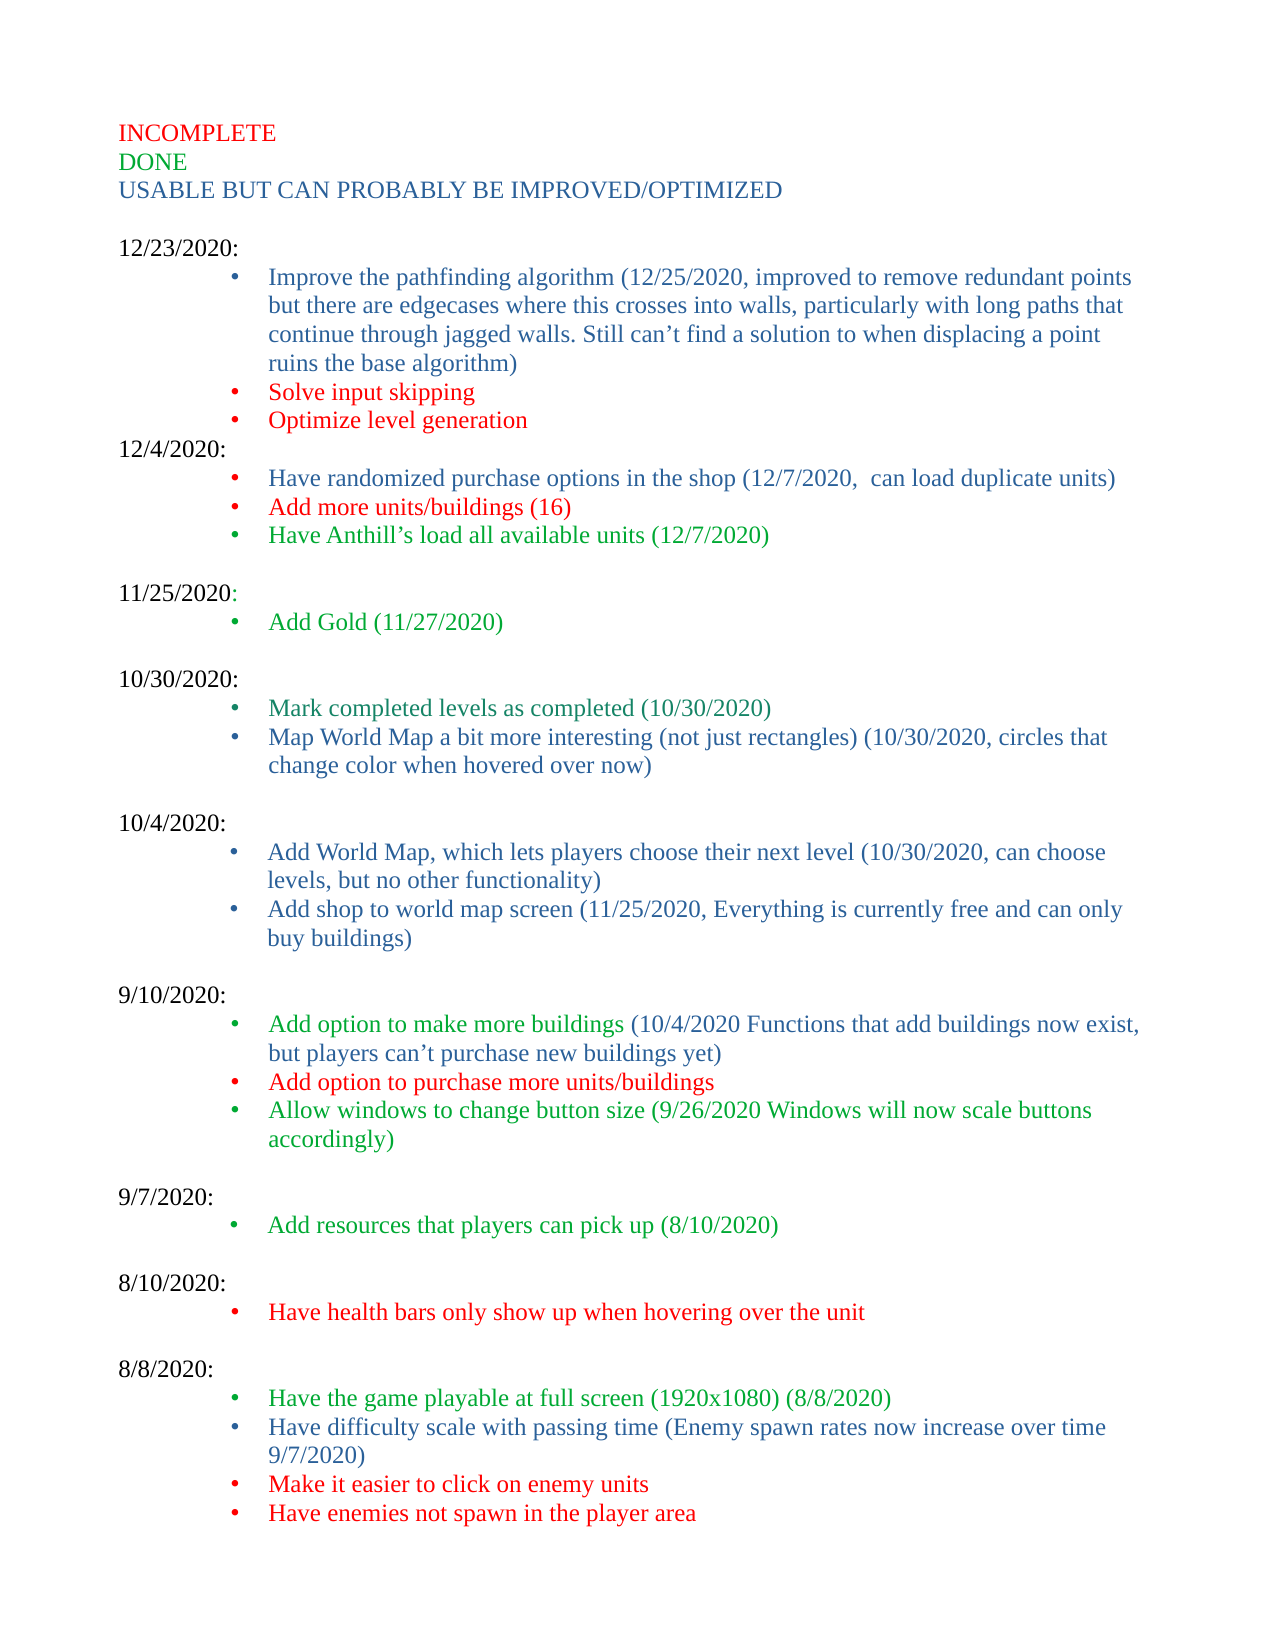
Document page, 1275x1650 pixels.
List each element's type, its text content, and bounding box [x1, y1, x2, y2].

text 10/30/2020: [118, 664, 1157, 693]
list Add shop to world map screen (11/25/2020, Everything is currently free and can only buy buildings) [229, 894, 1157, 952]
text 9/10/2020: [118, 981, 1157, 1009]
text 9/7/2020: [118, 1182, 1157, 1211]
list Solve input skipping [231, 377, 1157, 406]
list Map World Map a bit more interesting (not just rectangles) (10/30/2020, circles that change color when hovered over now) [231, 722, 1157, 779]
text 12/4/2020: [118, 434, 1157, 463]
text DONE [118, 147, 1157, 176]
list Have Anthill’s load all available units (12/7/2020) [231, 521, 1157, 549]
text 11/25/2020: [118, 578, 1157, 607]
list Add more units/buildings (16) [231, 492, 1157, 521]
list Make it easier to click on enemy units [231, 1469, 1157, 1498]
list Add World Map, which lets players choose their next level (10/30/2020, can choose levels, but no other functionality) [229, 837, 1157, 894]
list Add resources that players can pick up (8/10/2020) [229, 1211, 1157, 1239]
list Add option to purchase more units/buildings [231, 1067, 1157, 1096]
text 10/4/2020: [118, 808, 1157, 837]
text INCOMPLETE [118, 118, 1157, 147]
text 12/23/2020: [118, 233, 1157, 262]
list Allow windows to change button size (9/26/2020 Windows will now scale buttons accordingly) [231, 1096, 1157, 1153]
list Add option to make more buildings (10/4/2020 Functions that add buildings now exist, but players can’t purchase new buildings yet) [231, 1009, 1157, 1067]
list Mark completed levels as completed (10/30/2020) [231, 693, 1157, 722]
list Add Gold (11/27/2020) [231, 607, 1157, 636]
list Have the game playable at full screen (1920x1080) (8/8/2020) [231, 1383, 1157, 1412]
text USABLE BUT CAN PROBABLY BE IMPROVED/OPTIMIZED [118, 176, 1157, 204]
list Improve the pathfinding algorithm (12/25/2020, improved to remove redundant points but there are edgecases where this crosses into walls, particularly with long paths that continue through jagged walls. Still can’t find a solution to when displacing a point ruins the base algorithm) [231, 262, 1157, 377]
list Have enemies not spawn in the player area [231, 1498, 1157, 1527]
list Have randomized purchase options in the shop (12/7/2020, can load duplicate units) [231, 463, 1157, 492]
list Have difficulty scale with passing time (Enemy spawn rates now increase over time 9/7/2020) [231, 1412, 1157, 1469]
list Optimize level generation [231, 406, 1157, 434]
text 8/10/2020: [118, 1268, 1157, 1297]
list Have health bars only show up when hovering over the unit [231, 1297, 1157, 1326]
text 8/8/2020: [118, 1354, 1157, 1383]
